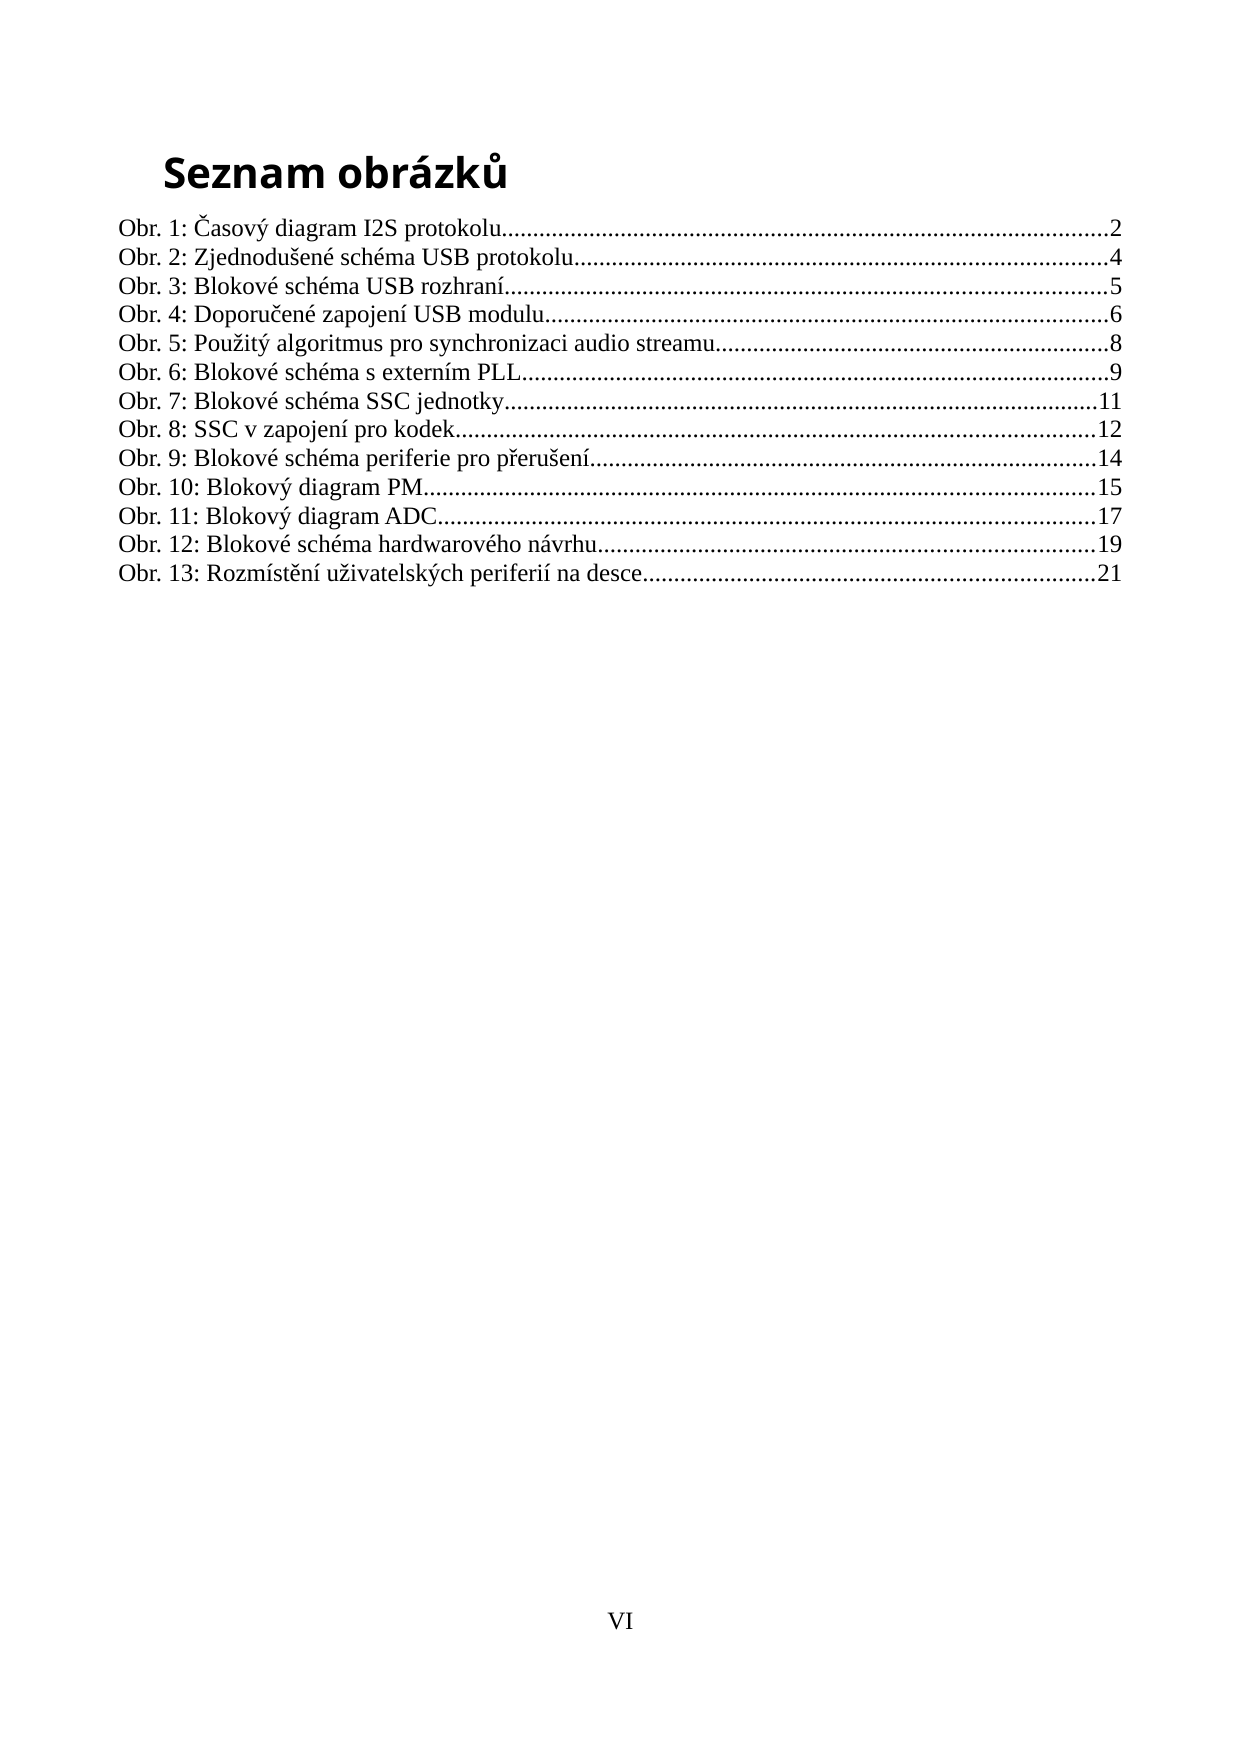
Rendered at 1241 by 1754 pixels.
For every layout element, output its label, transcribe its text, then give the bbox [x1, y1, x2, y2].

text Obr. 5: Použitý algoritmus pro synchronizaci audio streamu 8 [118, 328, 1122, 357]
text Obr. 12: Blokové schéma hardwarového návrhu 19 [118, 529, 1122, 558]
subtitle Seznam obrázků [118, 143, 1122, 201]
text Obr. 8: SSC v zapojení pro kodek 12 [118, 414, 1122, 443]
text Obr. 1: Časový diagram I2S protokolu 2 [118, 213, 1122, 242]
text Obr. 2: Zjednodušené schéma USB protokolu 4 [118, 242, 1122, 271]
text Obr. 4: Doporučené zapojení USB modulu 6 [118, 299, 1122, 328]
text Obr. 3: Blokové schéma USB rozhraní 5 [118, 271, 1122, 299]
text Obr. 10: Blokový diagram PM 15 [118, 472, 1122, 501]
text Obr. 13: Rozmístění uživatelských periferií na desce 21 [118, 558, 1122, 587]
text Obr. 11: Blokový diagram ADC 17 [118, 501, 1122, 529]
text Obr. 9: Blokové schéma periferie pro přerušení 14 [118, 443, 1122, 472]
text Obr. 6: Blokové schéma s externím PLL 9 [118, 357, 1122, 386]
text Obr. 7: Blokové schéma SSC jednotky 11 [118, 386, 1122, 414]
